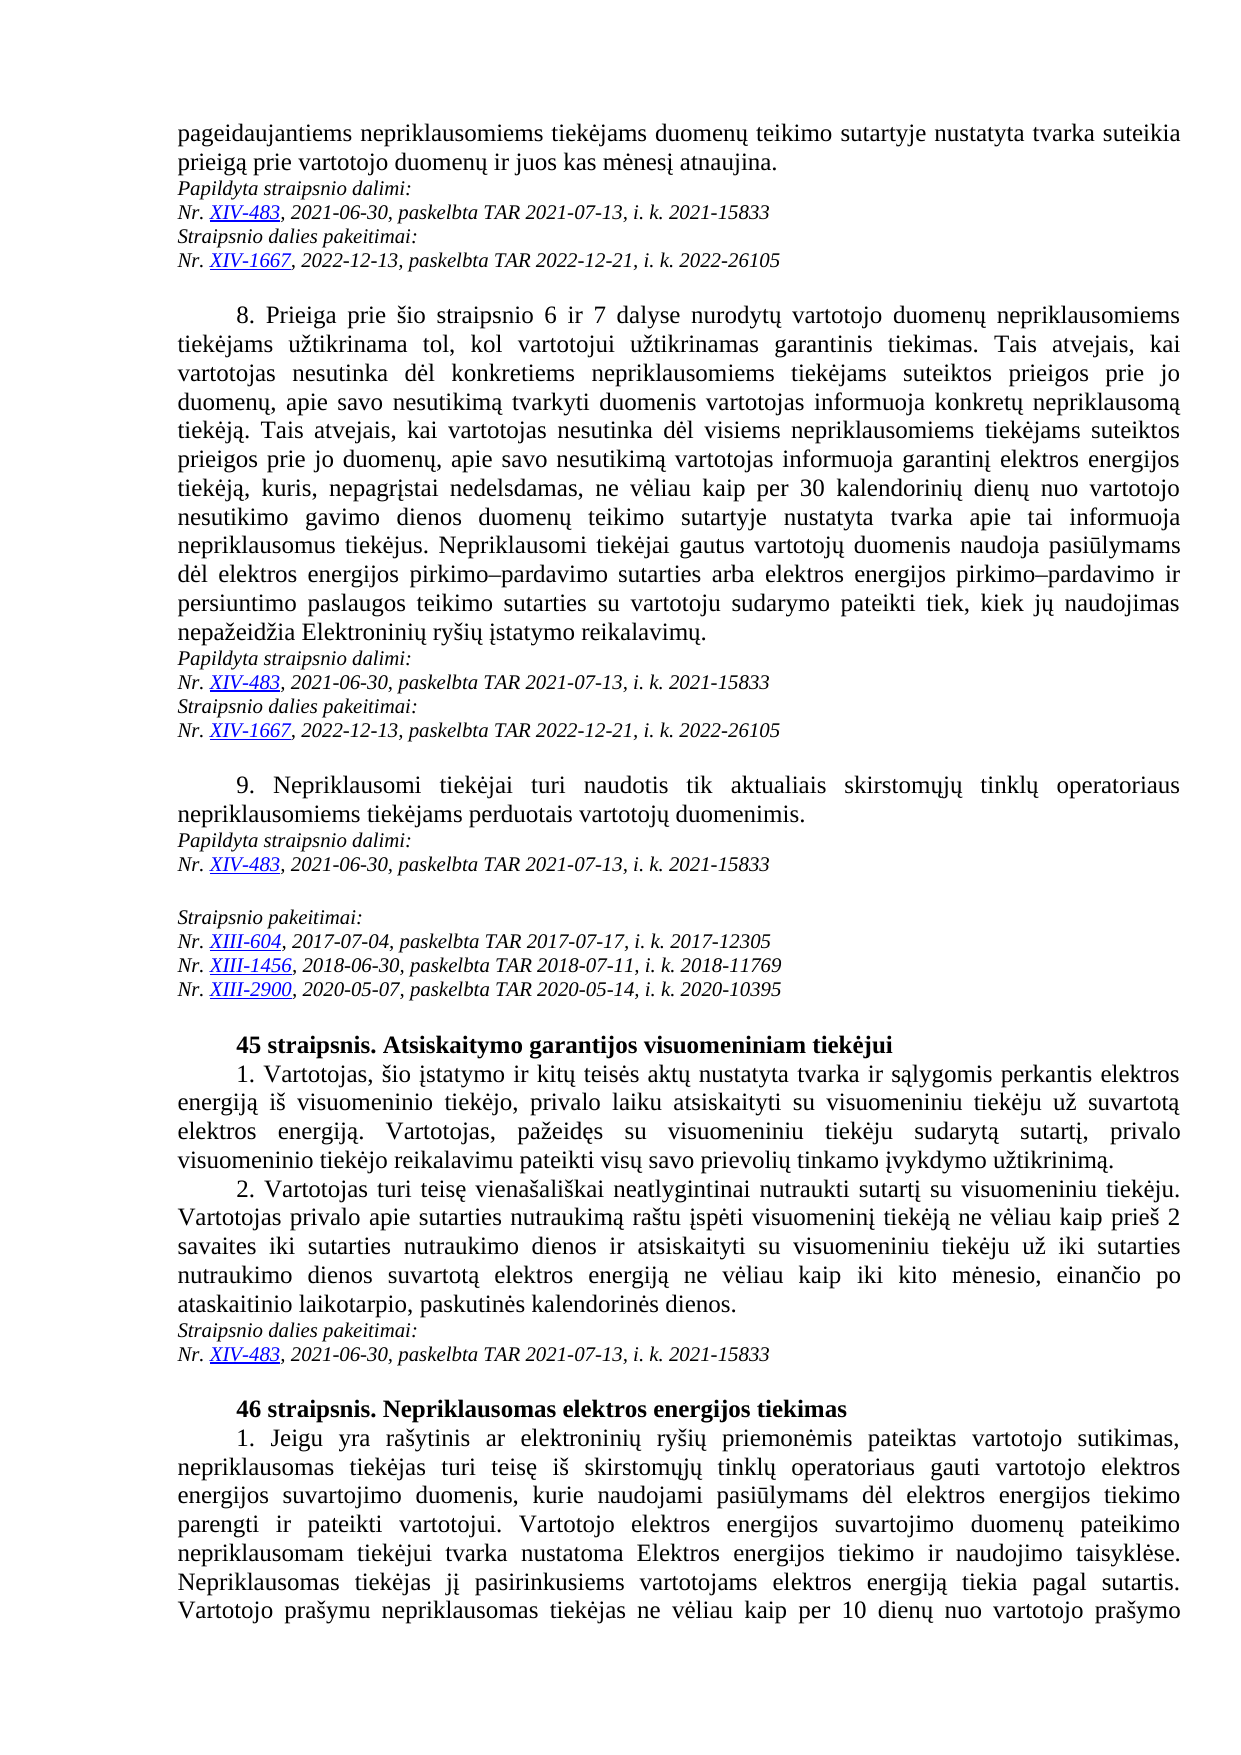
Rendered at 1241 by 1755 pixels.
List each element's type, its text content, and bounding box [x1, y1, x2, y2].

text Nr. XIV-1667, 2022-12-13, paskelbta TAR 2022-12-21, i. k. 2022-26105 [177, 718, 1181, 742]
text Straipsnio dalies pakeitimai: [177, 694, 1181, 718]
text 1. Jeigu yra rašytinis ar elektroninių ryšių priemonėmis pateiktas vartotojo sutikimas, nepriklausomas tiekėjas turi teisę iš skirstomųjų tinklų operatoriaus gauti vartotojo elektros energijos suvartojimo duomenis, kurie naudojami pasiūlymams dėl elektros energijos tiekimo parengti ir pateikti vartotojui. Vartotojo elektros energijos suvartojimo duomenų pateikimo nepriklausomam tiekėjui tvarka nustatoma Elektros energijos tiekimo ir naudojimo taisyklėse. Nepriklausomas tiekėjas jį pasirinkusiems vartotojams elektros energiją tiekia pagal sutartis. Vartotojo prašymu nepriklausomas tiekėjas ne vėliau kaip per 10 dienų nuo vartotojo prašymo [177, 1423, 1181, 1624]
text Nr. XIV-483, 2021-06-30, paskelbta TAR 2021-07-13, i. k. 2021-15833 [177, 670, 1181, 694]
text pageidaujantiems nepriklausomiems tiekėjams duomenų teikimo sutartyje nustatyta tvarka suteikia prieigą prie vartotojo duomenų ir juos kas mėnesį atnaujina. [177, 118, 1181, 176]
text Nr. XIII-604, 2017-07-04, paskelbta TAR 2017-07-17, i. k. 2017-12305 [177, 929, 1181, 953]
text 45 straipsnis. Atsiskaitymo garantijos visuomeniniam tiekėjui [177, 1030, 1181, 1059]
text Straipsnio dalies pakeitimai: [177, 1317, 1181, 1342]
text Papildyta straipsnio dalimi: [177, 828, 1181, 852]
text Nr. XIII-2900, 2020-05-07, paskelbta TAR 2020-05-14, i. k. 2020-10395 [177, 977, 1181, 1001]
text 2. Vartotojas turi teisę vienašališkai neatlygintinai nutraukti sutartį su visuomeniniu tiekėju. Vartotojas privalo apie sutarties nutraukimą raštu įspėti visuomeninį tiekėją ne vėliau kaip prieš 2 savaites iki sutarties nutraukimo dienos ir atsiskaityti su visuomeniniu tiekėju už iki sutarties nutraukimo dienos suvartotą elektros energiją ne vėliau kaip iki kito mėnesio, einančio po ataskaitinio laikotarpio, paskutinės kalendorinės dienos. [177, 1174, 1181, 1317]
text 8. Prieiga prie šio straipsnio 6 ir 7 dalyse nurodytų vartotojo duomenų nepriklausomiems tiekėjams užtikrinama tol, kol vartotojui užtikrinamas garantinis tiekimas. Tais atvejais, kai vartotojas nesutinka dėl konkretiems nepriklausomiems tiekėjams suteiktos prieigos prie jo duomenų, apie savo nesutikimą tvarkyti duomenis vartotojas informuoja konkretų nepriklausomą tiekėją. Tais atvejais, kai vartotojas nesutinka dėl visiems nepriklausomiems tiekėjams suteiktos prieigos prie jo duomenų, apie savo nesutikimą vartotojas informuoja garantinį elektros energijos tiekėją, kuris, nepagrįstai nedelsdamas, ne vėliau kaip per 30 kalendorinių dienų nuo vartotojo nesutikimo gavimo dienos duomenų teikimo sutartyje nustatyta tvarka apie tai informuoja nepriklausomus tiekėjus. Nepriklausomi tiekėjai gautus vartotojų duomenis naudoja pasiūlymams dėl elektros energijos pirkimo–pardavimo sutarties arba elektros energijos pirkimo–pardavimo ir persiuntimo paslaugos teikimo sutarties su vartotoju sudarymo pateikti tiek, kiek jų naudojimas nepažeidžia Elektroninių ryšių įstatymo reikalavimų. [177, 301, 1181, 646]
text 46 straipsnis. Nepriklausomas elektros energijos tiekimas [177, 1394, 1181, 1423]
text Nr. XIV-1667, 2022-12-13, paskelbta TAR 2022-12-21, i. k. 2022-26105 [177, 248, 1181, 272]
text Nr. XIII-1456, 2018-06-30, paskelbta TAR 2018-07-11, i. k. 2018-11769 [177, 953, 1181, 977]
text Straipsnio dalies pakeitimai: [177, 224, 1181, 248]
text Straipsnio pakeitimai: [177, 905, 1181, 929]
text Nr. XIV-483, 2021-06-30, paskelbta TAR 2021-07-13, i. k. 2021-15833 [177, 852, 1181, 876]
text 1. Vartotojas, šio įstatymo ir kitų teisės aktų nustatyta tvarka ir sąlygomis perkantis elektros energiją iš visuomeninio tiekėjo, privalo laiku atsiskaityti su visuomeniniu tiekėju už suvartotą elektros energiją. Vartotojas, pažeidęs su visuomeniniu tiekėju sudarytą sutartį, privalo visuomeninio tiekėjo reikalavimu pateikti visų savo prievolių tinkamo įvykdymo užtikrinimą. [177, 1059, 1181, 1174]
text Nr. XIV-483, 2021-06-30, paskelbta TAR 2021-07-13, i. k. 2021-15833 [177, 1342, 1181, 1366]
text Nr. XIV-483, 2021-06-30, paskelbta TAR 2021-07-13, i. k. 2021-15833 [177, 200, 1181, 224]
text Papildyta straipsnio dalimi: [177, 176, 1181, 200]
text 9. Nepriklausomi tiekėjai turi naudotis tik aktualiais skirstomųjų tinklų operatoriaus nepriklausomiems tiekėjams perduotais vartotojų duomenimis. [177, 771, 1181, 828]
text Papildyta straipsnio dalimi: [177, 646, 1181, 670]
